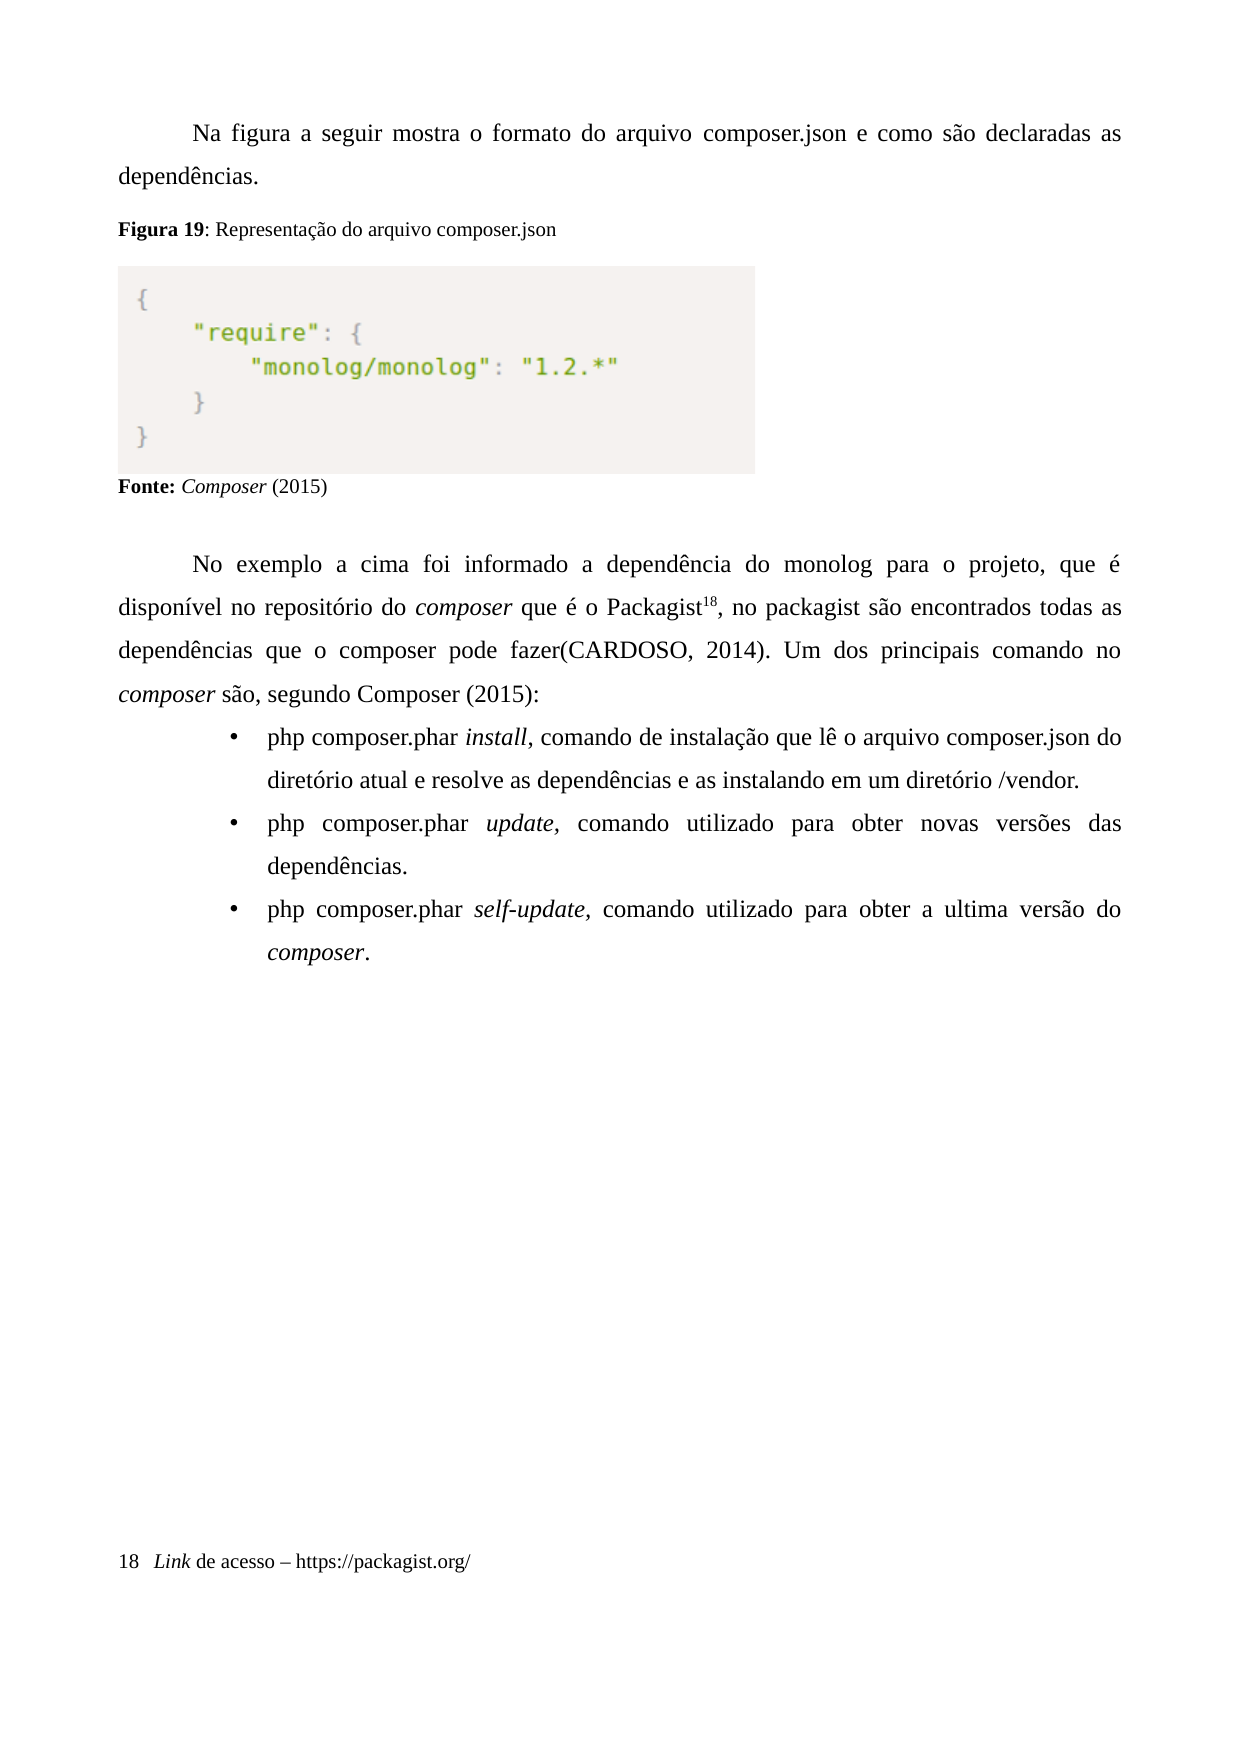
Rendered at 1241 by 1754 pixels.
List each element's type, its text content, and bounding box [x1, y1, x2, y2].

text Na figura a seguir mostra o formato do arquivo composer.json e como são declaradas as dependências. [118, 118, 1122, 190]
text No exemplo a cima foi informado a dependência do monolog para o projeto, que é disponível no repositório do composer que é o Packagist, no packagist são encontrados todas as dependências que o composer pode fazer(CARDOSO, 2014). Um dos principais comando no composer são, segundo Composer (2015): [118, 549, 1122, 707]
text Fonte: Composer (2015) [118, 474, 755, 498]
list php composer.phar install, comando de instalação que lê o arquivo composer.json do diretório atual e resolve as dependências e as instalando em um diretório /vendor. [229, 722, 1122, 794]
list php composer.phar self-update, comando utilizado para obter a ultima versão do composer. [229, 894, 1122, 966]
list php composer.phar update, comando utilizado para obter novas versões das dependências. [229, 808, 1122, 880]
text Figura 19: Representação do arquivo composer.json [118, 217, 755, 241]
picture [117, 266, 756, 474]
text Link de acesso – https://packagist.org/ [118, 1549, 1122, 1573]
